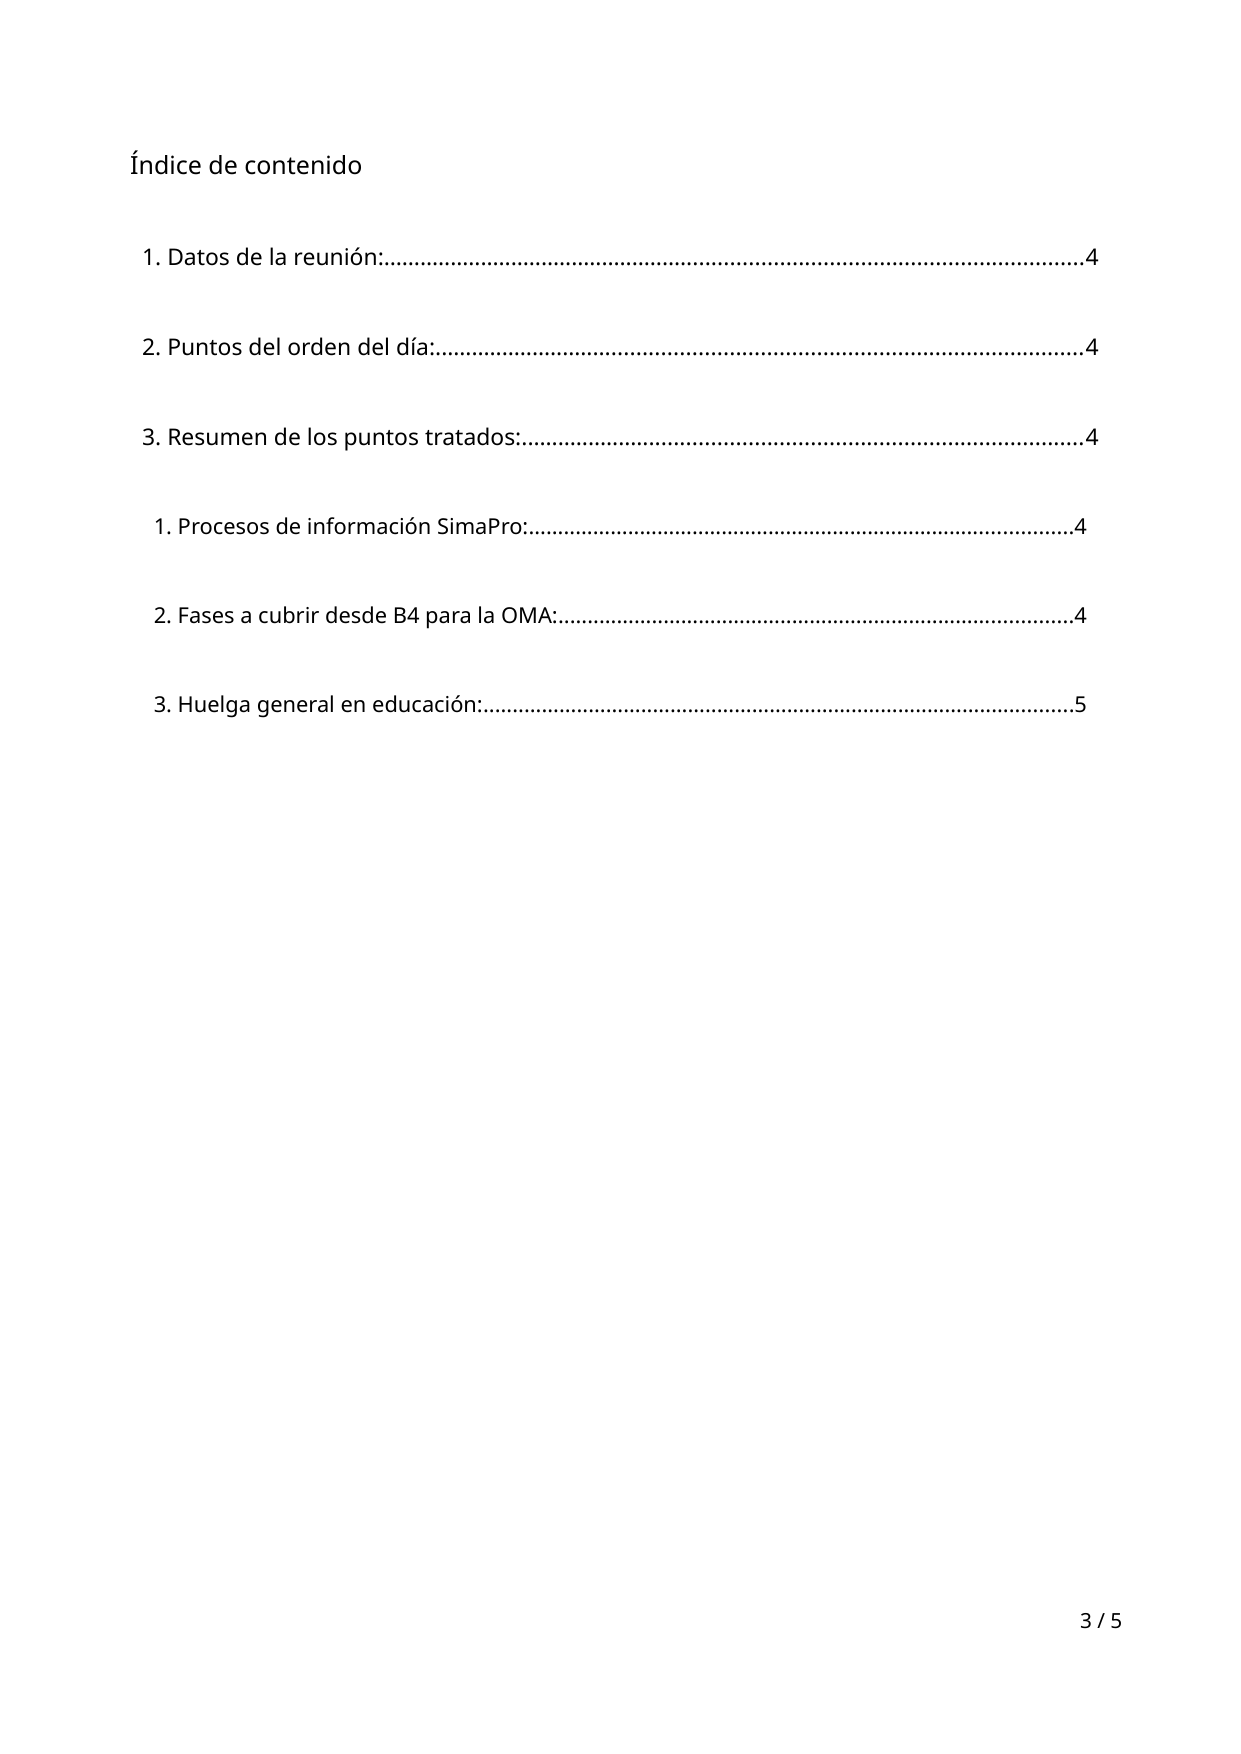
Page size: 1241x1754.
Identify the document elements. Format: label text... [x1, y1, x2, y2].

text 1. Procesos de información SimaPro: 4 [118, 511, 1122, 541]
text 1. Datos de la reunión: 4 [118, 241, 1122, 272]
text 3. Resumen de los puntos tratados: 4 [118, 421, 1122, 452]
text 2. Fases a cubrir desde B4 para la OMA: 4 [118, 600, 1122, 630]
text 2. Puntos del orden del día: 4 [118, 331, 1122, 362]
text Índice de contenido [118, 148, 1122, 182]
text 3. Huelga general en educación: 5 [118, 689, 1122, 718]
